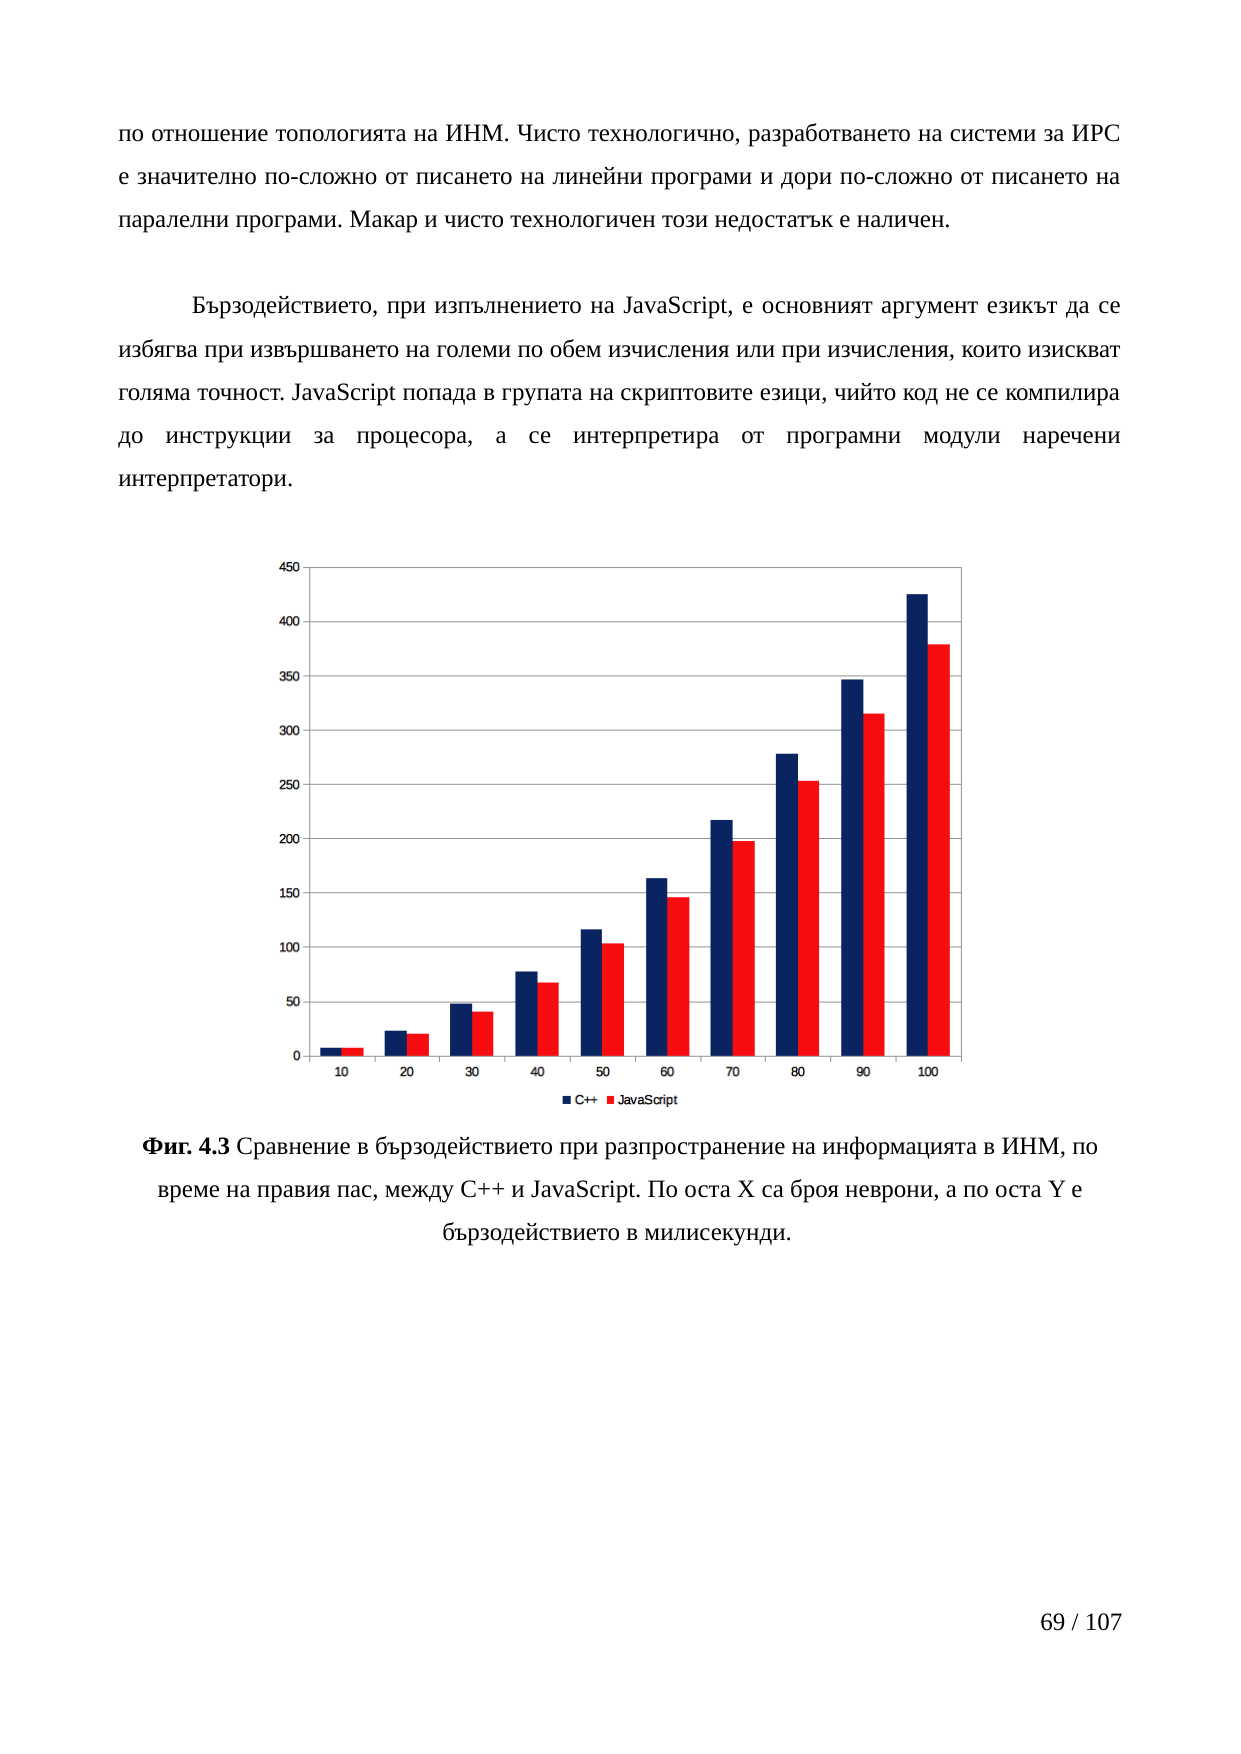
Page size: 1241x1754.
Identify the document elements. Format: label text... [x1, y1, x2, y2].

text Фиг. 4.3 Сравнение в бързодействието при разпространение на информацията в ИНМ, по време на правия пас, между C++ и JavaScript. По оста X са броя неврони, а по оста Y е бързодействието в милисекунди. [118, 1117, 1122, 1246]
text по отношение топологията на ИНМ. Чисто технологично, разработването на системи за ИРС е значително по-сложно от писането на линейни програми и дори по-сложно от писането на паралелни програми. Макар и чисто технологичен този недостатък е наличен. [118, 118, 1122, 233]
picture [265, 549, 975, 1117]
text Бързодействието, при изпълнението на JavaScript, е основният аргумент езикът да се избягва при извършването на големи по обем изчисления или при изчисления, които изискват голяма точност. JavaScript попада в групата на скриптовите езици, чийто код не се компилира до инструкции за процесора, а се интерпретира от програмни модули наречени интерпретатори. [118, 291, 1122, 492]
